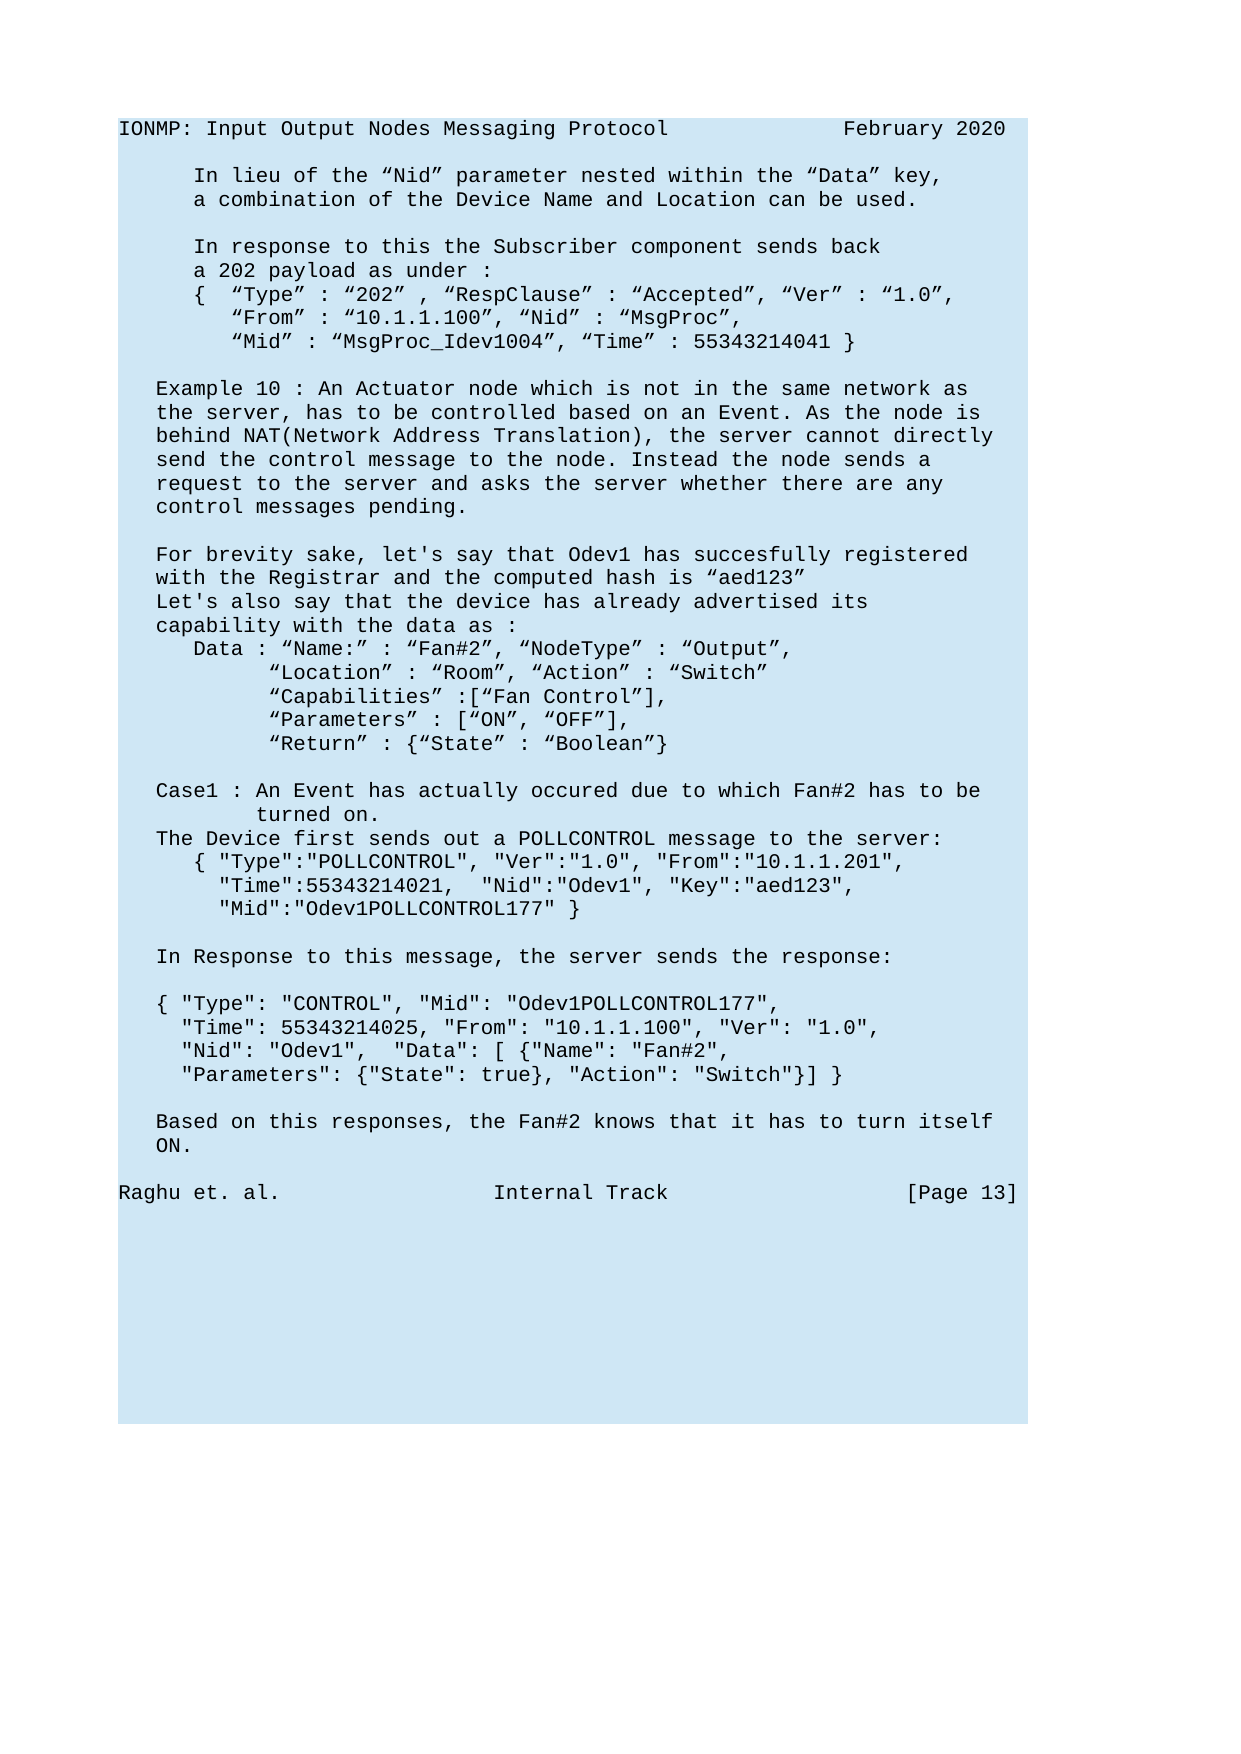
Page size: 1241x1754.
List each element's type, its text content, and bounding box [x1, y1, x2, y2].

text { "Type": "CONTROL", "Mid": "Odev1POLLCONTROL177", "Time": 55343214025, "From": "10.1.1.100", "Ver": "1.0", "Nid": "Odev1", "Data": [ {"Name": "Fan#2", "Parameters": {"State": true}, "Action": "Switch"}] } [118, 993, 1028, 1088]
text Case1 : An Event has actually occured due to which Fan#2 has to be [118, 780, 1028, 804]
text Example 10 : An Actuator node which is not in the same network as the server, has to be controlled based on an Event. As the node is behind NAT(Network Address Translation), the server cannot directly send the control message to the node. Instead the node sends a request to the server and asks the server whether there are any control messages pending. [118, 378, 1028, 520]
text “Capabilities” :[“Fan Control”], “Parameters” : [“ON”, “OFF”], “Return” : {“State” : “Boolean”} [118, 686, 1028, 757]
text In lieu of the “Nid” parameter nested within the “Data” key, a combination of the Device Name and Location can be used. [118, 165, 1028, 213]
text Raghu et. al. Internal Track [Page 13] [118, 1182, 1028, 1206]
text turned on. [118, 804, 1028, 827]
text Based on this responses, the Fan#2 knows that it has to turn itself ON. [118, 1111, 1028, 1158]
text For brevity sake, let's say that Odev1 has succesfully registered with the Registrar and the computed hash is “aed123” Let's also say that the device has already advertised its capability with the data as : [118, 520, 1028, 638]
text “Location” : “Room”, “Action” : “Switch” [118, 662, 1028, 686]
text The Device first sends out a POLLCONTROL message to the server: [118, 827, 1028, 851]
text Data : “Name:” : “Fan#2”, “NodeType” : “Output”, [118, 638, 1028, 662]
text In Response to this message, the server sends the response: [118, 946, 1028, 969]
text { “Type” : “202” , “RespClause” : “Accepted”, “Ver” : “1.0”, “From” : “10.1.1.100”, “Nid” : “MsgProc”, “Mid” : “MsgProc_Idev1004”, “Time” : 55343214041 } [118, 284, 1028, 378]
text In response to this the Subscriber component sends back a 202 payload as under : [118, 236, 1028, 284]
text { "Type":"POLLCONTROL", "Ver":"1.0", "From":"10.1.1.201", "Time":55343214021, "Nid":"Odev1", "Key":"aed123", "Mid":"Odev1POLLCONTROL177" } [118, 851, 1028, 922]
text IONMP: Input Output Nodes Messaging Protocol February 2020 [118, 118, 1028, 142]
